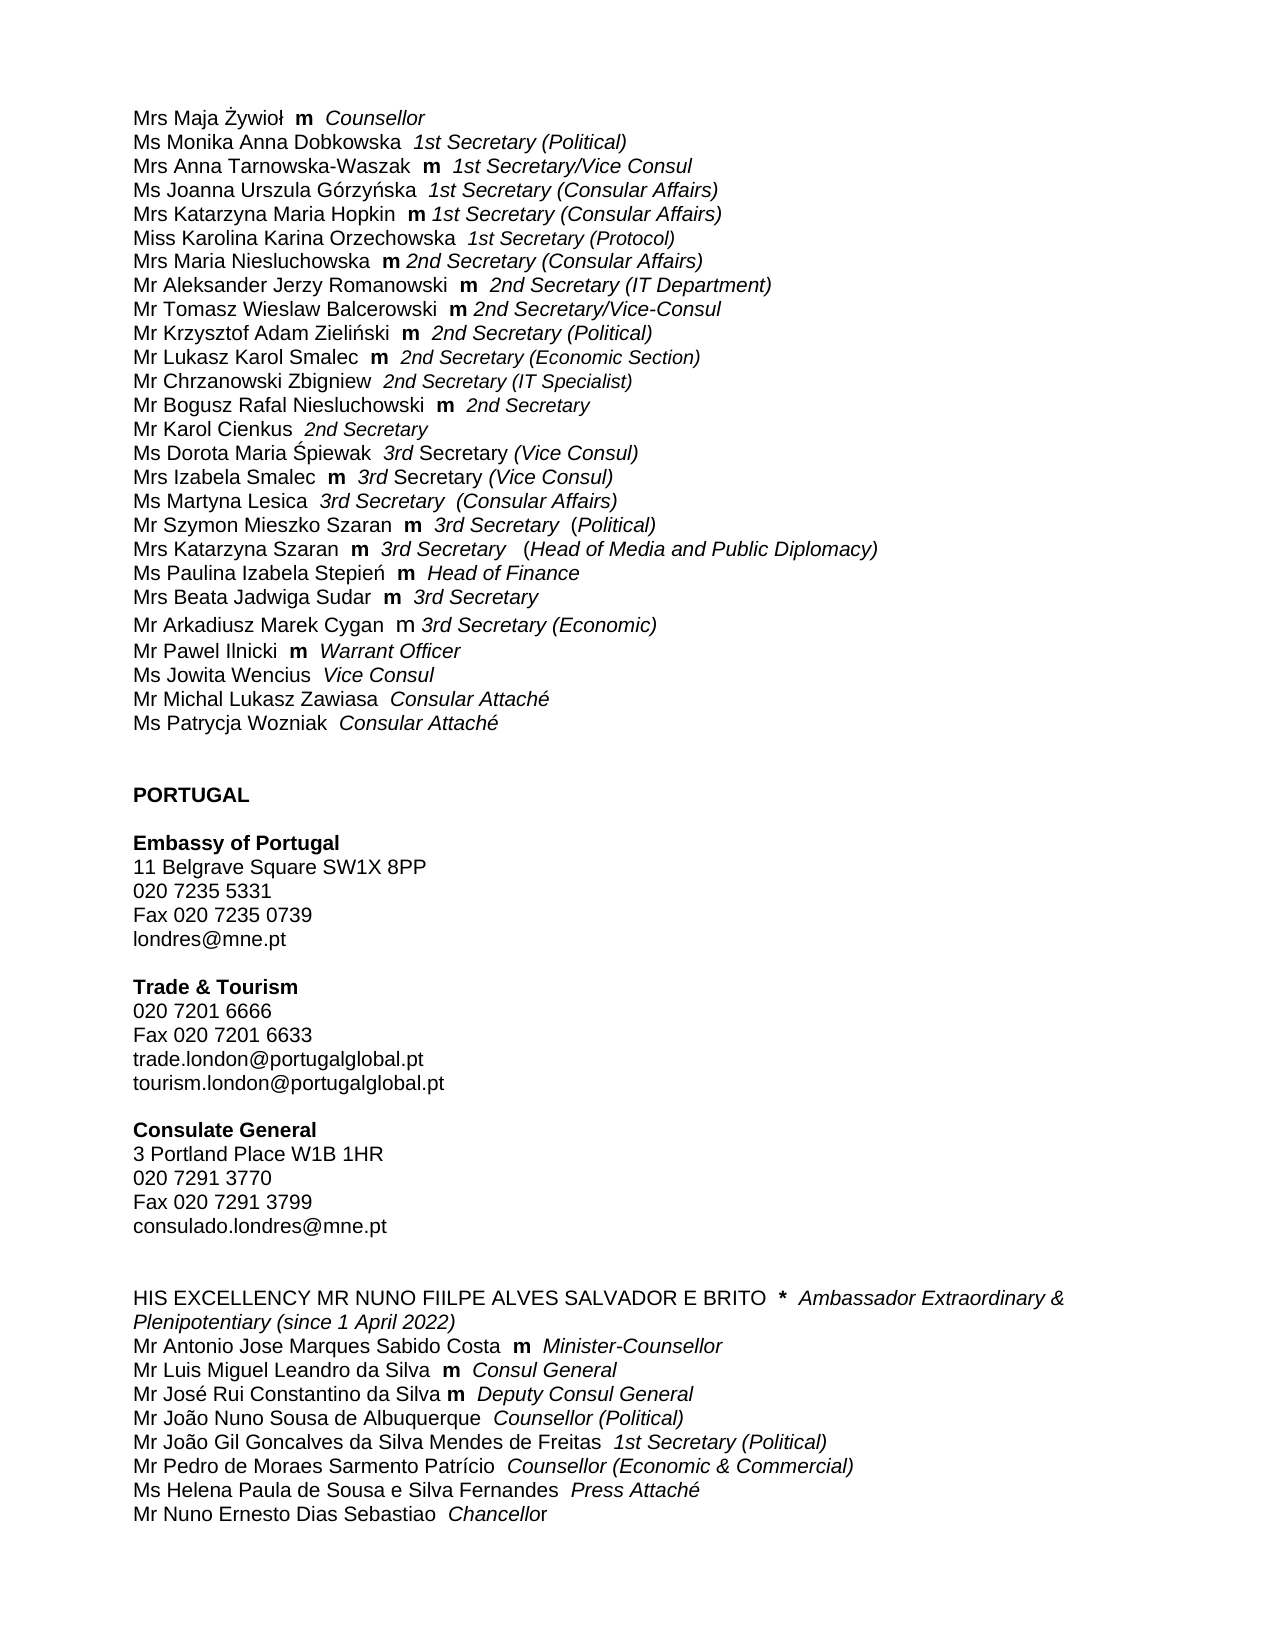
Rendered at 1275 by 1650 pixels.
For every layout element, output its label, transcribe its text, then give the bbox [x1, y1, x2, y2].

text Trade & Tourism [133, 974, 1181, 998]
text Ms Dorota Maria Śpiewak 3rd Secretary (Vice Consul) [133, 441, 1181, 465]
text Mr Chrzanowski Zbigniew 2nd Secretary (IT Specialist) [133, 369, 1181, 393]
text Ms Patrycja Wozniak Consular Attaché [133, 711, 1181, 735]
text Mrs Anna Tarnowska-Waszak m 1st Secretary/Vice Consul [133, 153, 1181, 177]
text Fax 020 7201 6633 [133, 1022, 1181, 1046]
text Miss Karolina Karina Orzechowska 1st Secretary (Protocol) [133, 225, 1181, 249]
text londres@mne.pt [133, 927, 1181, 951]
text trade.london@portugalglobal.pt [133, 1046, 1181, 1070]
text 020 7291 3770 [133, 1166, 1181, 1190]
text tourism.london@portugalglobal.pt [133, 1070, 1181, 1094]
text Fax 020 7235 0739 [133, 903, 1181, 927]
text Mr Antonio Jose Marques Sabido Costa m Minister-Counsellor [133, 1334, 1181, 1358]
text Mrs Katarzyna Szaran m 3rd Secretary (Head of Media and Public Diplomacy) [133, 537, 1181, 561]
text Mr Szymon Mieszko Szaran m 3rd Secretary (Political) [133, 513, 1181, 537]
text Ms Martyna Lesica 3rd Secretary (Consular Affairs) [133, 489, 1181, 513]
text Mrs Maja Żywioł m Counsellor [133, 106, 1181, 129]
text Fax 020 7291 3799 [133, 1190, 1181, 1214]
text Mr Aleksander Jerzy Romanowski m 2nd Secretary (IT Department) [133, 273, 1181, 297]
text Mr José Rui Constantino da Silva m Deputy Consul General [133, 1382, 1181, 1406]
text Mrs Izabela Smalec m 3rd Secretary (Vice Consul) [133, 465, 1181, 489]
text Ms Joanna Urszula Górzyńska 1st Secretary (Consular Affairs) [133, 177, 1181, 201]
text 020 7201 6666 [133, 998, 1181, 1022]
text Embassy of Portugal [133, 831, 1181, 855]
text Mr Arkadiusz Marek Cygan m 3rd Secretary (Economic) [133, 609, 1181, 639]
text Mr Krzysztof Adam Zieliński m 2nd Secretary (Political) [133, 321, 1181, 345]
text Ms Monika Anna Dobkowska 1st Secretary (Political) [133, 129, 1181, 153]
text Mr Bogusz Rafal Niesluchowski m 2nd Secretary [133, 393, 1181, 417]
text Mrs Katarzyna Maria Hopkin m 1st Secretary (Consular Affairs) [133, 201, 1181, 225]
text Mr Tomasz Wieslaw Balcerowski m 2nd Secretary/Vice-Consul [133, 297, 1181, 321]
text 020 7235 5331 [133, 879, 1181, 903]
text Mr Karol Cienkus 2nd Secretary [133, 417, 1181, 441]
text Mr Pawel Ilnicki m Warrant Officer [133, 639, 1181, 663]
text Consulate General [133, 1118, 1181, 1142]
text Mrs Beata Jadwiga Sudar m 3rd Secretary [133, 585, 1181, 609]
text Mr João Gil Goncalves da Silva Mendes de Freitas 1st Secretary (Political) [133, 1430, 1181, 1454]
text Mr Pedro de Moraes Sarmento Patrício Counsellor (Economic & Commercial) [133, 1454, 1181, 1478]
text Ms Jowita Wencius Vice Consul [133, 663, 1181, 687]
text Ms Paulina Izabela Stepień m Head of Finance [133, 561, 1181, 585]
text Mrs Maria Niesluchowska m 2nd Secretary (Consular Affairs) [133, 249, 1181, 273]
text 11 Belgrave Square SW1X 8PP [133, 855, 1181, 879]
text PORTUGAL [133, 783, 1181, 807]
text Mr Michal Lukasz Zawiasa Consular Attaché [133, 687, 1181, 711]
text Mr Lukasz Karol Smalec m 2nd Secretary (Economic Section) [133, 345, 1181, 369]
text 3 Portland Place W1B 1HR [133, 1142, 1181, 1166]
text Ms Helena Paula de Sousa e Silva Fernandes Press Attaché [133, 1478, 1181, 1502]
text consulado.londres@mne.pt [133, 1214, 1181, 1238]
text Mr Luis Miguel Leandro da Silva m Consul General [133, 1358, 1181, 1382]
text Mr Nuno Ernesto Dias Sebastiao Chancellor [133, 1502, 1181, 1526]
text Mr João Nuno Sousa de Albuquerque Counsellor (Political) [133, 1406, 1181, 1430]
text HIS EXCELLENCY MR NUNO FIILPE ALVES SALVADOR E BRITO * Ambassador Extraordinary & Plenipotentiary (since 1 April 2022) [133, 1286, 1181, 1334]
